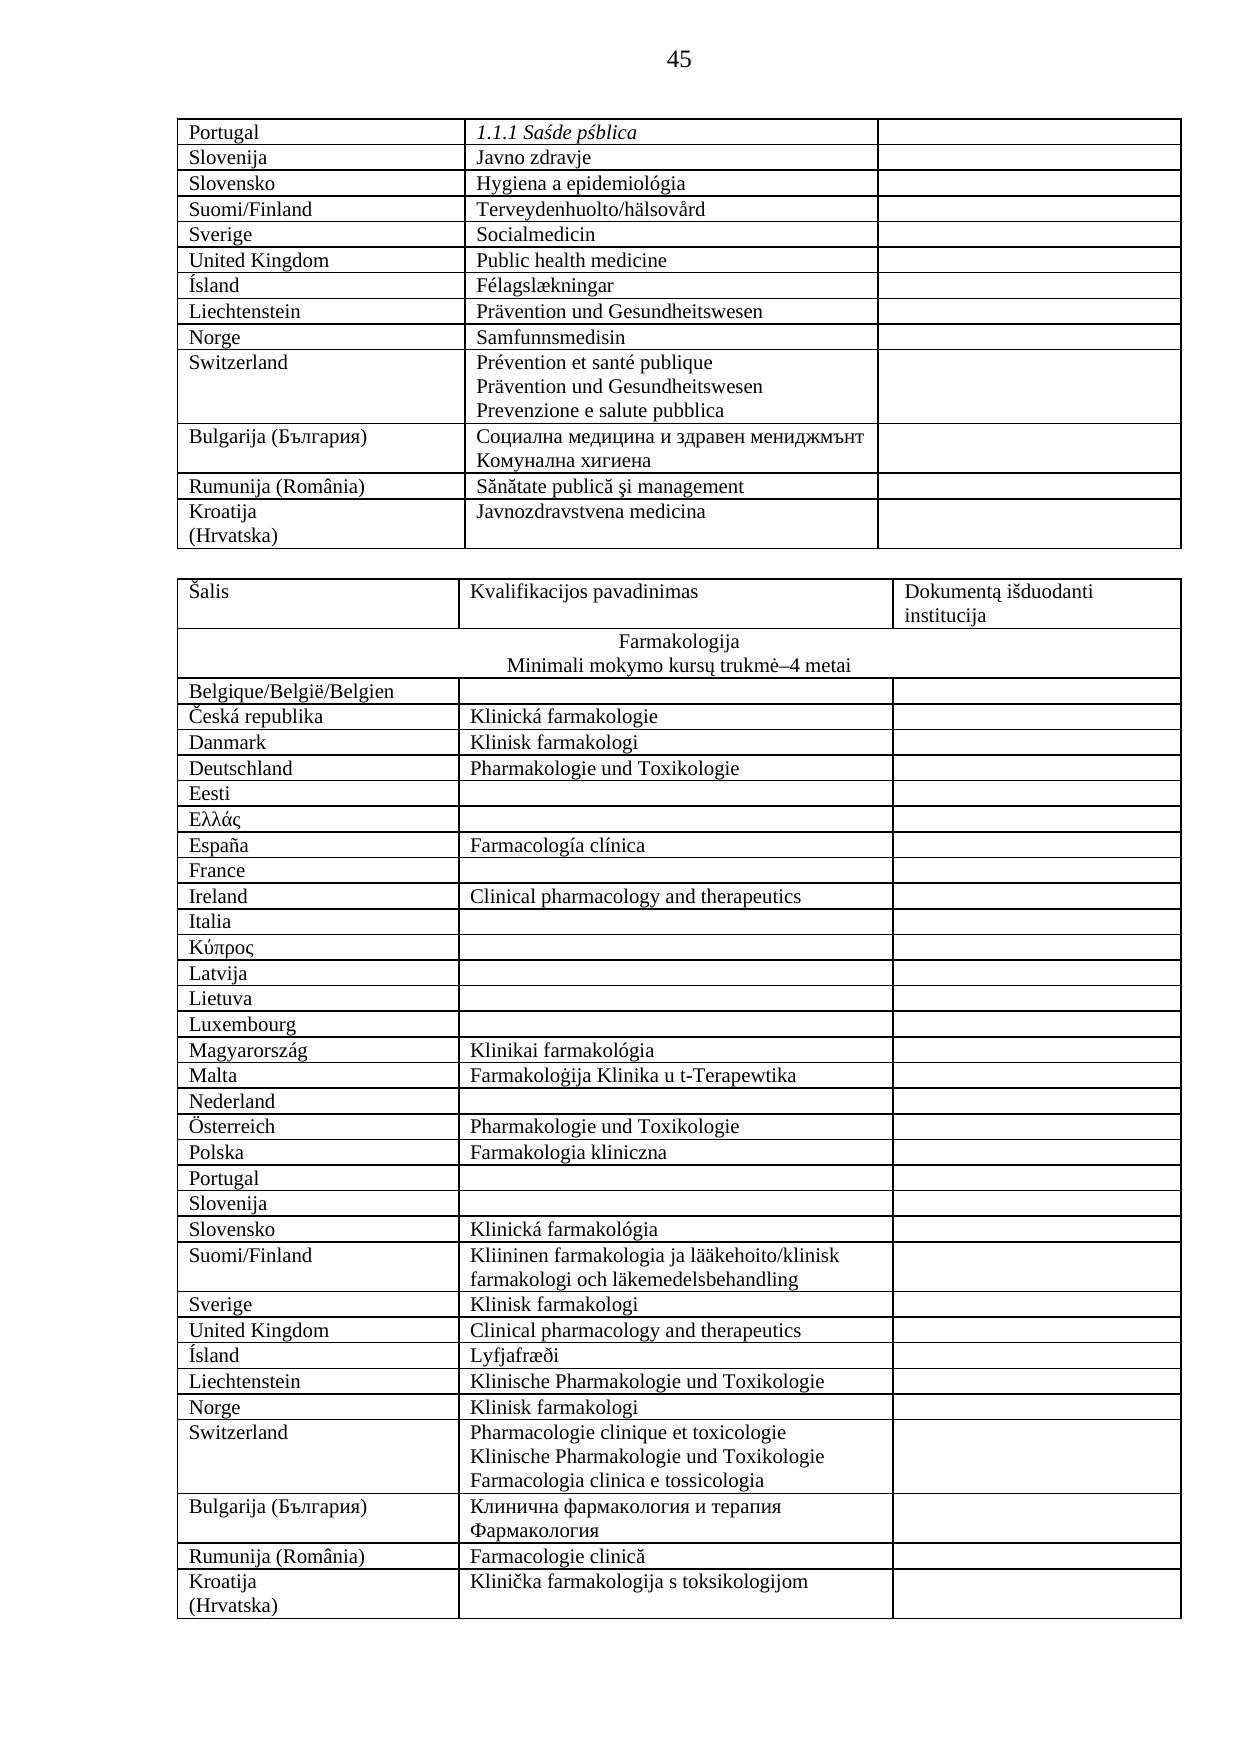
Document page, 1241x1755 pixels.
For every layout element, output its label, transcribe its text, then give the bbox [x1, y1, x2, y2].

table_cell Luxembourg [178, 1012, 458, 1036]
table_cell Sănătate publică şi management [466, 474, 877, 498]
table_cell Slovensko [178, 171, 464, 195]
table_cell Klinická farmakologie [460, 705, 892, 728]
table_cell Pharmacologie clinique et toxicologie Klinische Pharmakologie und Toxikologie Farmacologia clinica e tossicologia [460, 1420, 892, 1492]
table_cell Bulgarija (България) [178, 1494, 458, 1542]
table_cell Klinisk farmakologi [460, 1395, 892, 1419]
table_header Kvalifikacijos pavadinimas [460, 580, 892, 627]
table_cell Ísland [178, 273, 464, 297]
table_cell [894, 756, 1180, 780]
table_cell [894, 1243, 1180, 1291]
table_cell [879, 145, 1180, 169]
table_cell [894, 730, 1180, 754]
table_cell Norge [178, 325, 464, 349]
table_cell Pharmakologie und Toxikologie [460, 1115, 892, 1138]
table_cell Javno zdravje [466, 145, 877, 169]
table_cell Kliininen farmakologia ja lääkehoito/klinisk farmakologi och läkemedelsbehandling [460, 1243, 892, 1291]
table_cell Sverige [178, 222, 464, 246]
table_cell Farmakologia kliniczna [460, 1140, 892, 1164]
table_cell Slovenija [178, 1191, 458, 1215]
table_cell Deutschland [178, 756, 458, 780]
table_cell [894, 961, 1180, 985]
table_cell [460, 1191, 892, 1215]
table_cell Samfunnsmedisin [466, 325, 877, 349]
table_cell Terveydenhuolto/hälsovård [466, 197, 877, 221]
table_cell Nederland [178, 1089, 458, 1113]
table_cell [894, 1343, 1180, 1367]
table_cell Κύπρος [178, 935, 458, 959]
table_cell [894, 910, 1180, 933]
table_cell Liechtenstein [178, 299, 464, 323]
table_cell Portugal [178, 120, 464, 144]
table_cell Pharmakologie und Toxikologie [460, 756, 892, 780]
table_cell Klinische Pharmakologie und Toxikologie [460, 1369, 892, 1393]
table_cell [879, 350, 1180, 422]
table_cell [894, 1318, 1180, 1342]
table_cell Klinikai farmakológia [460, 1038, 892, 1062]
table_cell United Kingdom [178, 1318, 458, 1342]
table_cell Socialmedicin [466, 222, 877, 246]
table_cell Kroatija (Hrvatska) [178, 1570, 458, 1617]
table_cell Farmacologie clinică [460, 1544, 892, 1568]
table_cell [894, 1292, 1180, 1316]
table_cell Portugal [178, 1166, 458, 1190]
table_cell [894, 1570, 1180, 1617]
table_cell Liechtenstein [178, 1369, 458, 1393]
table_cell 1.1.1 Saśde pśblica [466, 120, 877, 144]
table_cell Rumunija (România) [178, 474, 464, 498]
table_cell Switzerland [178, 350, 464, 422]
table_cell [879, 222, 1180, 246]
table_cell [879, 197, 1180, 221]
table_cell [879, 299, 1180, 323]
table_cell [894, 1494, 1180, 1542]
table_cell [894, 1089, 1180, 1113]
table_cell Социална медицина и здравен мениджмънт Комунална хигиена [466, 424, 877, 472]
table_cell Italia [178, 910, 458, 933]
table_cell Clinical pharmacology and therapeutics [460, 1318, 892, 1342]
table_cell [894, 679, 1180, 703]
table_cell United Kingdom [178, 248, 464, 272]
table_cell Hygiena a epidemiológia [466, 171, 877, 195]
table_cell Slovenija [178, 145, 464, 169]
table_cell France [178, 858, 458, 882]
table_cell [879, 120, 1180, 144]
table_cell Magyarország [178, 1038, 458, 1062]
table_cell Lyfjafræði [460, 1343, 892, 1367]
table_cell Slovensko [178, 1217, 458, 1241]
table_cell [460, 679, 892, 703]
table_cell Ελλάς [178, 807, 458, 831]
table_cell [894, 1115, 1180, 1138]
table_cell Klinická farmakológia [460, 1217, 892, 1241]
table_cell [894, 1063, 1180, 1087]
table_cell Rumunija (România) [178, 1544, 458, 1568]
table_cell [879, 474, 1180, 498]
table_header Dokumentą išduodanti institucija [894, 580, 1180, 627]
table_cell [894, 833, 1180, 857]
table_cell Prävention und Gesundheitswesen [466, 299, 877, 323]
table_cell [894, 884, 1180, 908]
table_cell [879, 171, 1180, 195]
table_cell [879, 273, 1180, 297]
table_cell Farmacología clínica [460, 833, 892, 857]
table_cell Česká republika [178, 705, 458, 728]
table_cell [460, 986, 892, 1010]
table_cell Javnozdravstvena medicina [466, 500, 877, 547]
table_cell [460, 1012, 892, 1036]
table_cell Switzerland [178, 1420, 458, 1492]
table_cell Latvija [178, 961, 458, 985]
table_cell [894, 1217, 1180, 1241]
table_cell [460, 910, 892, 933]
table_cell Bulgarija (България) [178, 424, 464, 472]
table_cell [894, 1544, 1180, 1568]
table_cell [894, 1369, 1180, 1393]
table_cell [894, 1140, 1180, 1164]
table_cell Suomi/Finland [178, 1243, 458, 1291]
table_cell [879, 424, 1180, 472]
table_cell [460, 807, 892, 831]
table_cell Österreich [178, 1115, 458, 1138]
table_cell Public health medicine [466, 248, 877, 272]
table_cell [879, 325, 1180, 349]
table_cell [460, 858, 892, 882]
table_cell Farmakologija Minimali mokymo kursų trukmė–4 metai [178, 629, 1180, 677]
table_cell [894, 1038, 1180, 1062]
table_cell [894, 781, 1180, 805]
table_cell [894, 807, 1180, 831]
table_cell Klinička farmakologija s toksikologijom [460, 1570, 892, 1617]
table_cell Ireland [178, 884, 458, 908]
table_cell Danmark [178, 730, 458, 754]
table_cell [894, 1420, 1180, 1492]
table_cell Malta [178, 1063, 458, 1087]
table_cell [460, 935, 892, 959]
table_cell [894, 986, 1180, 1010]
table_cell Polska [178, 1140, 458, 1164]
table_cell [879, 248, 1180, 272]
table_cell [894, 858, 1180, 882]
table_cell [894, 1395, 1180, 1419]
table_cell Клинична фармакология и терапия Фармакология [460, 1494, 892, 1542]
table_cell [460, 961, 892, 985]
table_cell Farmakoloġija Klinika u t-Terapewtika [460, 1063, 892, 1087]
table_cell [460, 781, 892, 805]
table_cell Klinisk farmakologi [460, 730, 892, 754]
table_cell Suomi/Finland [178, 197, 464, 221]
table_cell [894, 1191, 1180, 1215]
table_cell Belgique/België/Belgien [178, 679, 458, 703]
table_cell [460, 1166, 892, 1190]
table_header Šalis [178, 580, 458, 627]
table_cell Klinisk farmakologi [460, 1292, 892, 1316]
table_cell [460, 1089, 892, 1113]
table_cell [894, 1012, 1180, 1036]
table_cell [894, 1166, 1180, 1190]
table_cell Félagslækningar [466, 273, 877, 297]
table_cell Lietuva [178, 986, 458, 1010]
table_cell Eesti [178, 781, 458, 805]
table_cell Norge [178, 1395, 458, 1419]
table_cell [894, 705, 1180, 728]
table_cell [879, 500, 1180, 547]
table_cell Kroatija (Hrvatska) [178, 500, 464, 547]
table_cell [894, 935, 1180, 959]
table_cell Prévention et santé publique Prävention und Gesundheitswesen Prevenzione e salute pubblica [466, 350, 877, 422]
table_cell Clinical pharmacology and therapeutics [460, 884, 892, 908]
table_cell Ísland [178, 1343, 458, 1367]
table_cell Sverige [178, 1292, 458, 1316]
table_cell España [178, 833, 458, 857]
